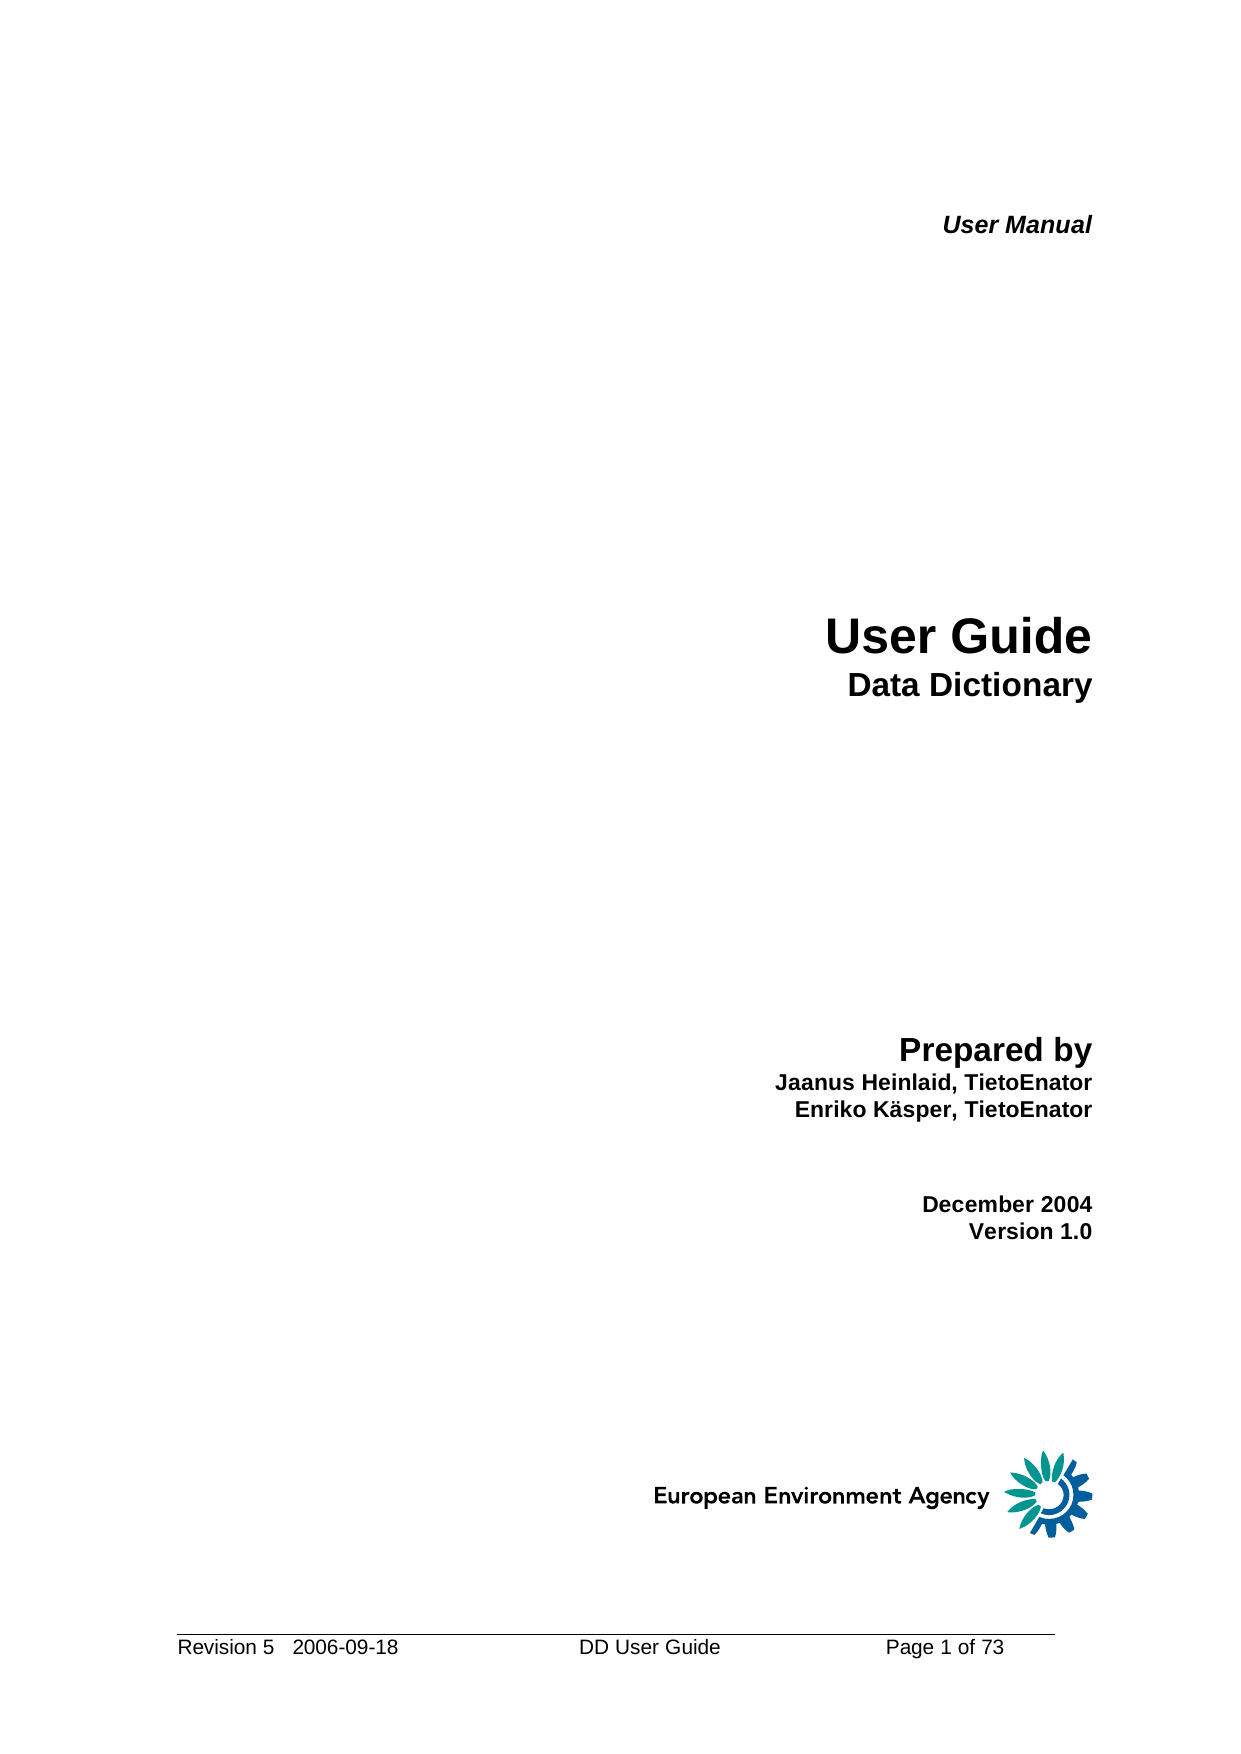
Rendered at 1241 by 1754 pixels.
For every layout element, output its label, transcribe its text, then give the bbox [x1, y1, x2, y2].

title Prepared by [177, 1029, 1092, 1068]
text User Manual [177, 210, 1092, 239]
title Version 1.0 [177, 1217, 1092, 1244]
title Jaanus Heinlaid, TietoEnator [177, 1068, 1092, 1095]
title User Guide [177, 607, 1092, 664]
title December 2004 [177, 1190, 1092, 1217]
title Enriko Käsper, TietoEnator [177, 1095, 1092, 1122]
title Data Dictionary [177, 664, 1092, 703]
